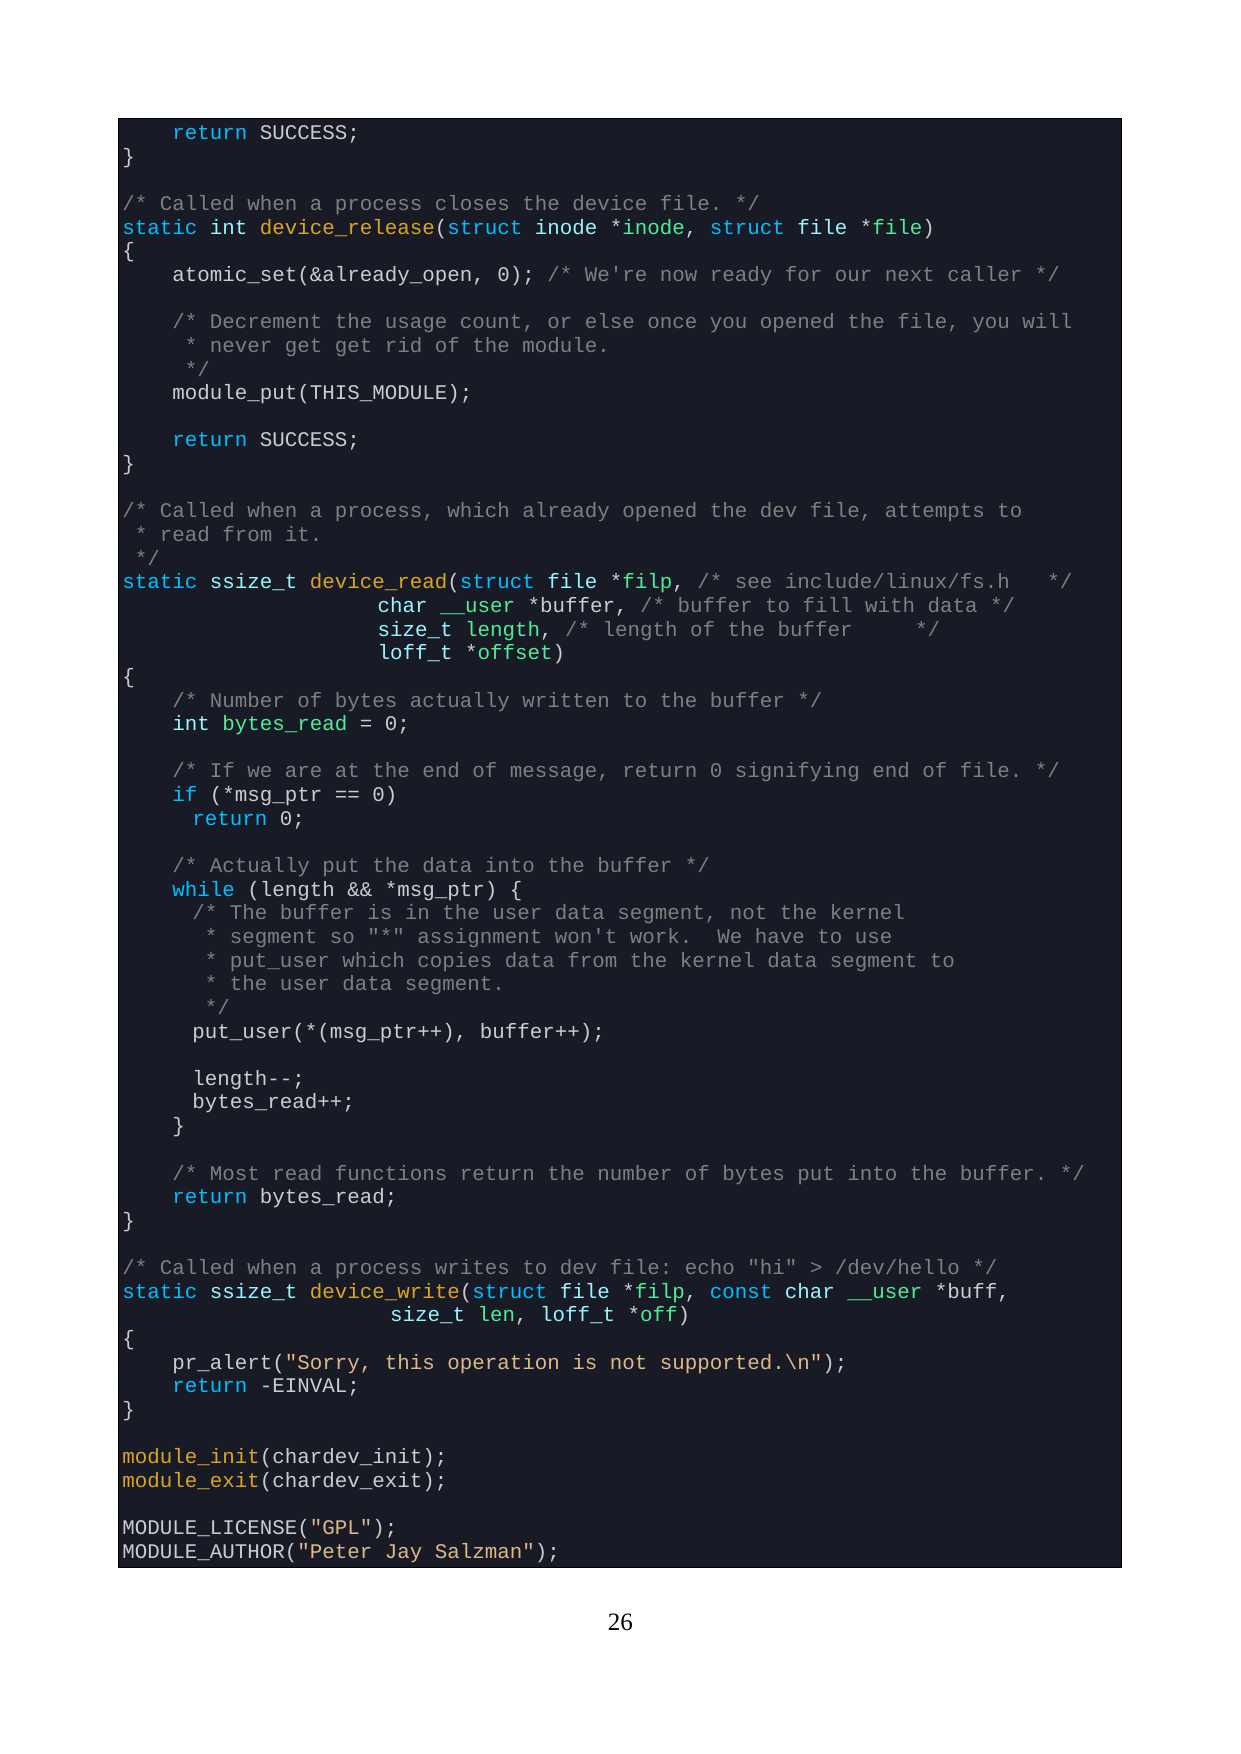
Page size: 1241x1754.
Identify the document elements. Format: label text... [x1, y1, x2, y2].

text static int device_release(struct inode *inode, struct file *file) [119, 213, 1121, 236]
text char __user *buffer, /* buffer to fill with data */ [119, 591, 1121, 615]
text atomic_set(&already_open, 0); /* We're now ready for our next caller */ [119, 260, 1121, 284]
text MODULE_AUTHOR("Peter Jay Salzman"); [119, 1537, 1121, 1567]
text { [119, 662, 1121, 686]
text /* Decrement the usage count, or else once you opened the file, you will [119, 307, 1121, 331]
text return bytes_read; [119, 1182, 1121, 1206]
text * put_user which copies data from the kernel data segment to [119, 946, 1121, 969]
text * read from it. [119, 520, 1121, 544]
text */ [119, 544, 1121, 567]
text if (*msg_ptr == 0) [119, 780, 1121, 804]
text * the user data segment. [119, 969, 1121, 993]
text { [119, 236, 1121, 260]
text */ [119, 354, 1121, 378]
text static ssize_t device_read(struct file *filp, /* see include/linux/fs.h */ [119, 567, 1121, 591]
text MODULE_LICENSE("GPL"); [119, 1513, 1121, 1537]
text } [119, 1395, 1121, 1419]
text loff_t *offset) [119, 638, 1121, 662]
text /* Most read functions return the number of bytes put into the buffer. */ [119, 1158, 1121, 1182]
text return -EINVAL; [119, 1371, 1121, 1395]
text size_t length, /* length of the buffer */ [119, 615, 1121, 638]
text put_user(*(msg_ptr++), buffer++); [119, 1017, 1121, 1040]
text module_init(chardev_init); [119, 1442, 1121, 1466]
text static ssize_t device_write(struct file *filp, const char __user *buff, [119, 1277, 1121, 1300]
text * segment so "*" assignment won't work. We have to use [119, 922, 1121, 946]
text /* Called when a process, which already opened the dev file, attempts to [119, 496, 1121, 520]
text /* Number of bytes actually written to the buffer */ [119, 686, 1121, 709]
text */ [119, 993, 1121, 1017]
text } [119, 1206, 1121, 1229]
text module_exit(chardev_exit); [119, 1466, 1121, 1489]
text module_put(THIS_MODULE); [119, 378, 1121, 402]
text /* Actually put the data into the buffer */ [119, 851, 1121, 875]
text { [119, 1324, 1121, 1348]
text pr_alert("Sorry, this operation is not supported.\n"); [119, 1348, 1121, 1371]
text length--; [119, 1064, 1121, 1088]
text size_t len, loff_t *off) [119, 1300, 1121, 1324]
text return 0; [119, 804, 1121, 827]
text /* If we are at the end of message, return 0 signifying end of file. */ [119, 757, 1121, 780]
text /* Called when a process writes to dev file: echo "hi" > /dev/hello */ [119, 1253, 1121, 1277]
text return SUCCESS; [119, 426, 1121, 449]
text while (length && *msg_ptr) { [119, 875, 1121, 898]
text } [119, 142, 1121, 165]
text } [119, 449, 1121, 473]
text /* Called when a process closes the device file. */ [119, 189, 1121, 213]
text * never get get rid of the module. [119, 331, 1121, 354]
text } [119, 1111, 1121, 1135]
text bytes_read++; [119, 1088, 1121, 1111]
text int bytes_read = 0; [119, 709, 1121, 733]
text /* The buffer is in the user data segment, not the kernel [119, 898, 1121, 922]
text return SUCCESS; [119, 119, 1121, 142]
